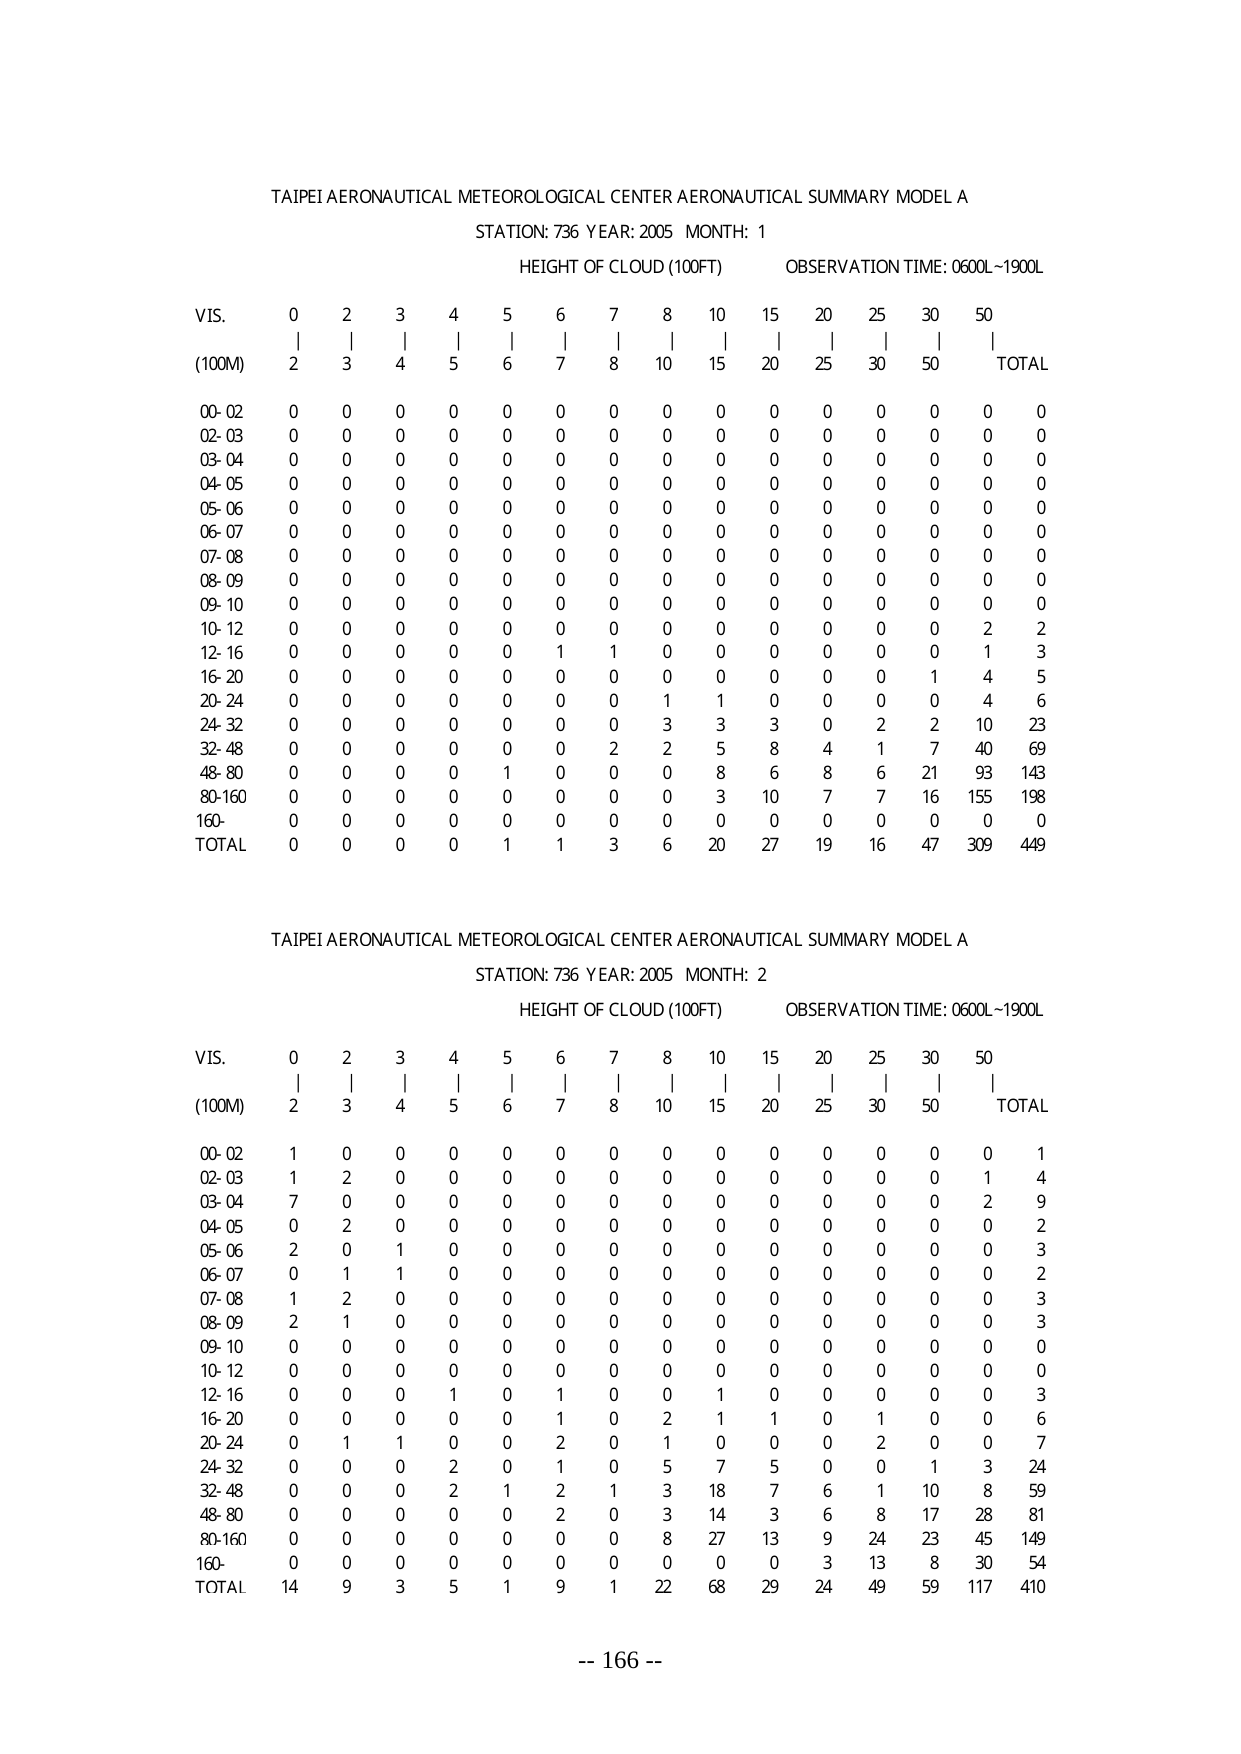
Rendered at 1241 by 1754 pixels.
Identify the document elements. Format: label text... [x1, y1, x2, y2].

text -- 166 -- [543, 1637, 697, 1674]
